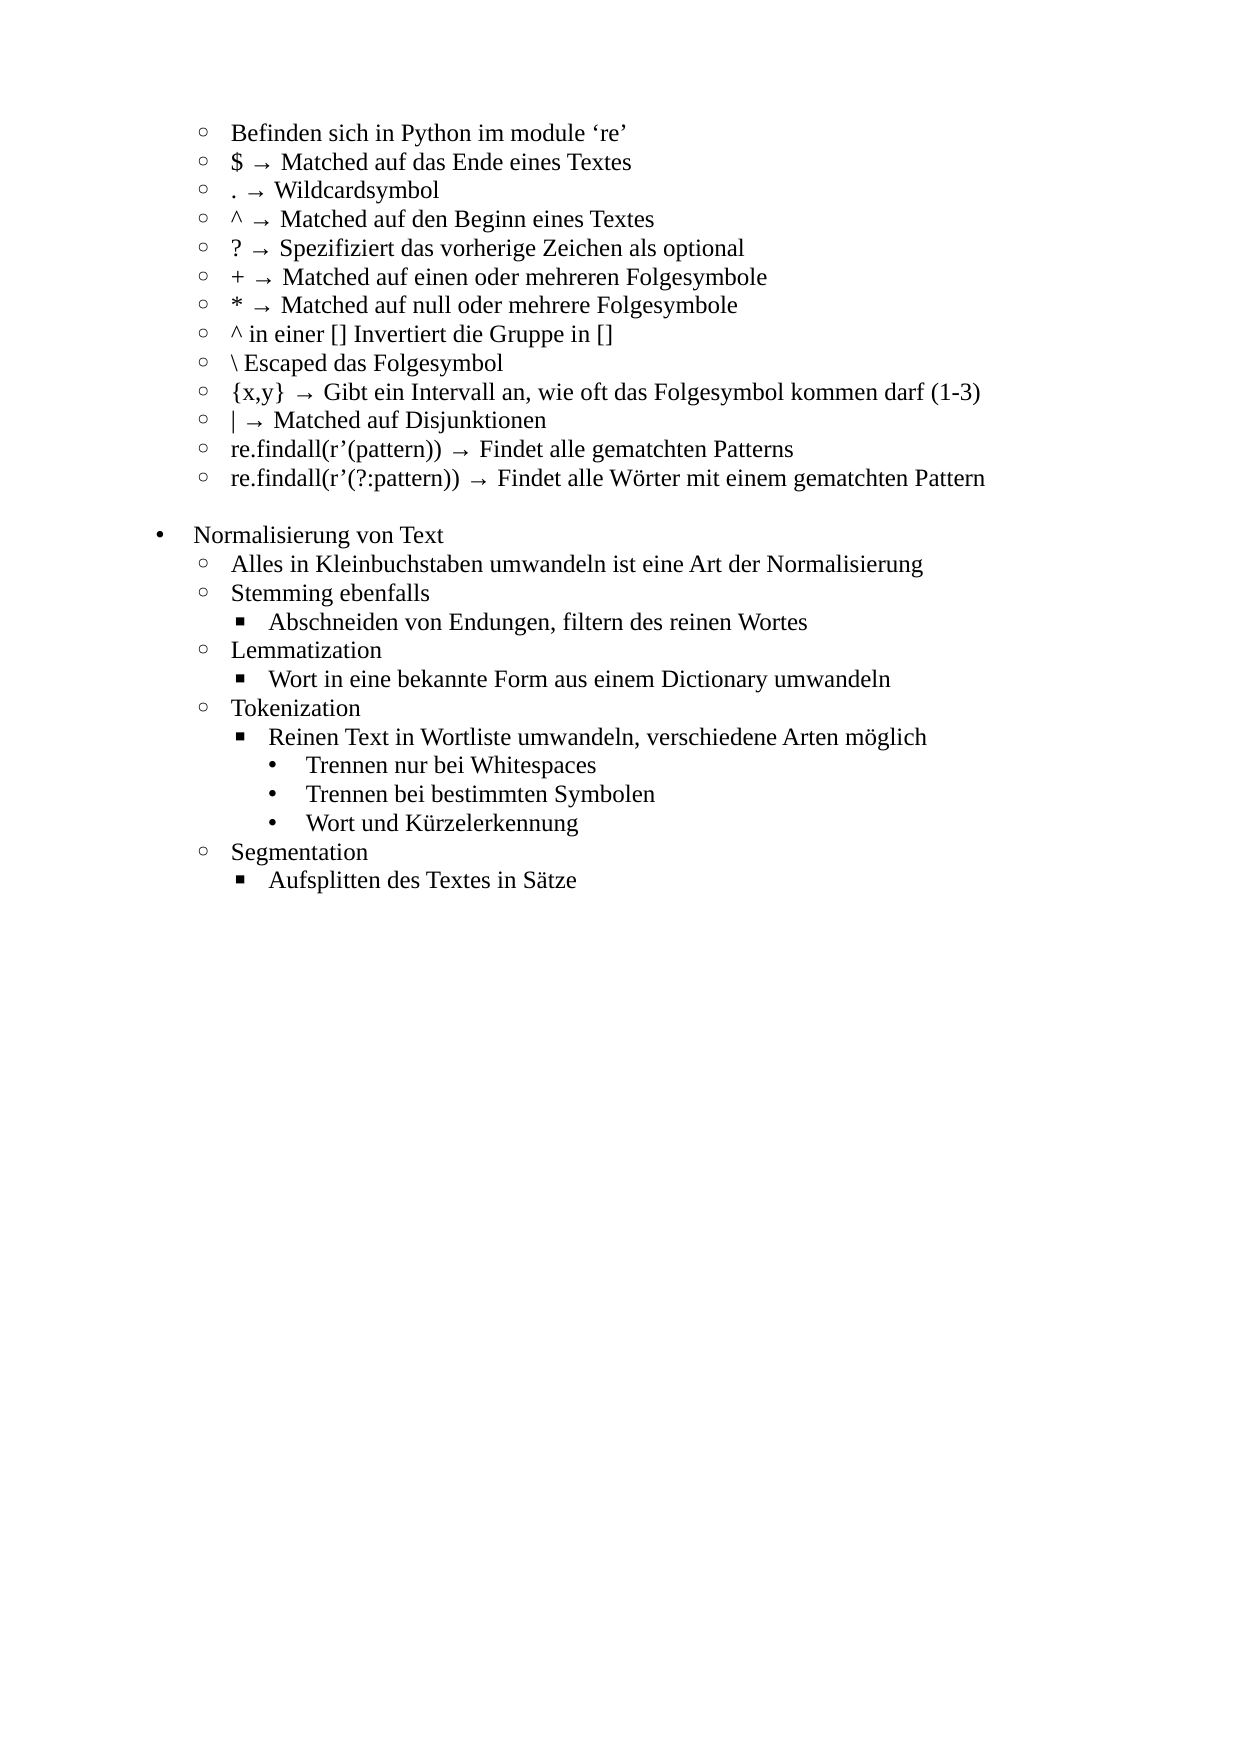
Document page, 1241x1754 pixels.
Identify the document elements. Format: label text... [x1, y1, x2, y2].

list . → Wildcardsymbol [193, 176, 1122, 204]
list Abschneiden von Endungen, filtern des reinen Wortes [231, 607, 1122, 636]
list re.findall(r’(?:pattern)) → Findet alle Wörter mit einem gematchten Pattern [193, 463, 1122, 492]
list Lemmatization [193, 636, 1122, 664]
list \ Escaped das Folgesymbol [193, 348, 1122, 377]
list + → Matched auf einen oder mehreren Folgesymbole [193, 262, 1122, 291]
list | → Matched auf Disjunktionen [193, 406, 1122, 434]
list Trennen bei bestimmten Symbolen [268, 779, 1122, 808]
list Stemming ebenfalls [193, 578, 1122, 607]
list Trennen nur bei Whitespaces [268, 751, 1122, 779]
list ? → Spezifiziert das vorherige Zeichen als optional [193, 233, 1122, 262]
list Alles in Kleinbuchstaben umwandeln ist eine Art der Normalisierung [193, 549, 1122, 578]
list {x,y} → Gibt ein Intervall an, wie oft das Folgesymbol kommen darf (1-3) [193, 377, 1122, 406]
list Tokenization [193, 693, 1122, 722]
list Wort in eine bekannte Form aus einem Dictionary umwandeln [231, 664, 1122, 693]
list Normalisierung von Text [156, 521, 1122, 549]
list $ → Matched auf das Ende eines Textes [193, 147, 1122, 176]
list Segmentation [193, 837, 1122, 866]
list Befinden sich in Python im module ‘re’ [193, 118, 1122, 147]
list ^ in einer [] Invertiert die Gruppe in [] [193, 319, 1122, 348]
list * → Matched auf null oder mehrere Folgesymbole [193, 291, 1122, 319]
list Wort und Kürzelerkennung [268, 808, 1122, 837]
list Reinen Text in Wortliste umwandeln, verschiedene Arten möglich [231, 722, 1122, 751]
list re.findall(r’(pattern)) → Findet alle gematchten Patterns [193, 434, 1122, 463]
list Aufsplitten des Textes in Sätze [231, 866, 1122, 894]
list ^ → Matched auf den Beginn eines Textes [193, 204, 1122, 233]
